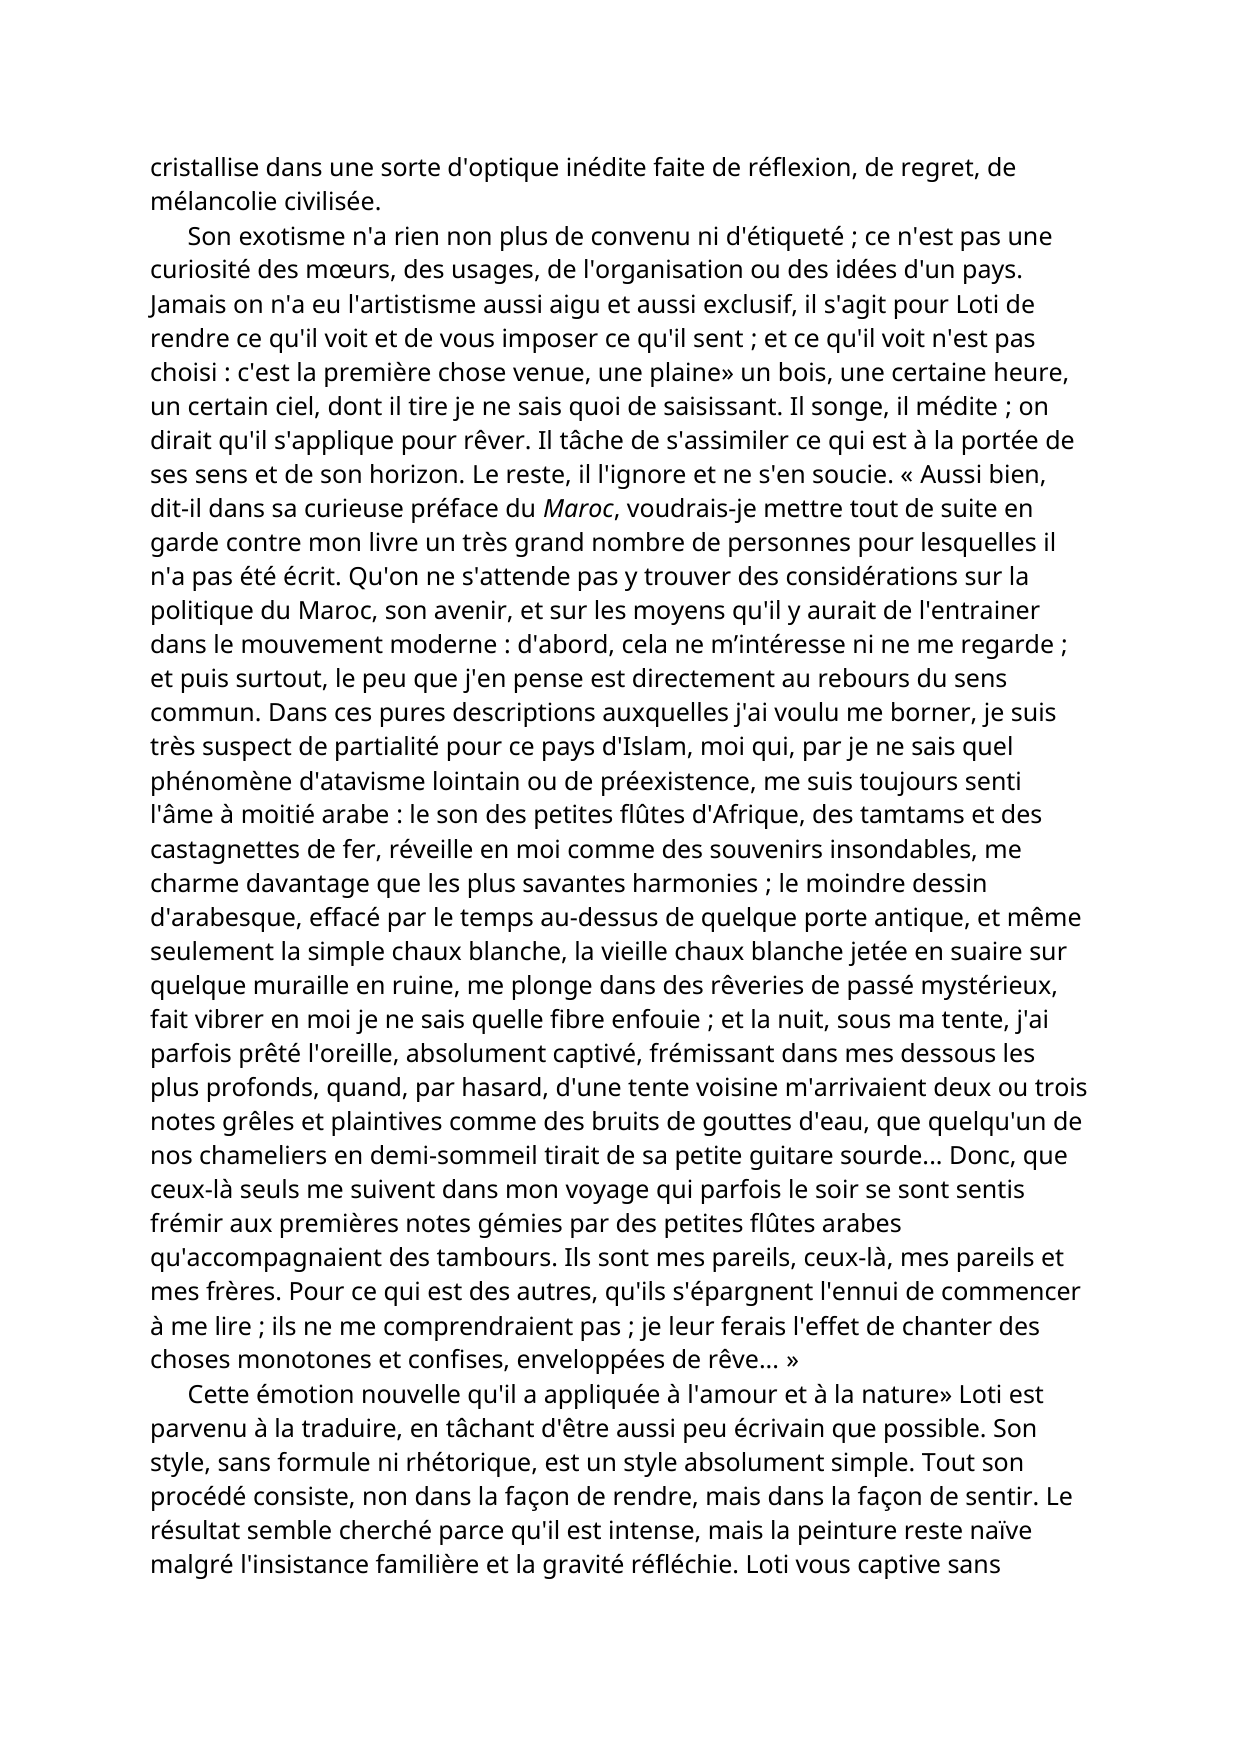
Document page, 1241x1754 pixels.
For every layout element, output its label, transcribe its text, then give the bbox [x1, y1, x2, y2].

text Cette émotion nouvelle qu'il a appliquée à l'amour et à la nature» Loti est parvenu à la traduire, en tâchant d'être aussi peu écrivain que possible. Son style, sans formule ni rhétorique, est un style absolument simple. Tout son procédé consiste, non dans la façon de rendre, mais dans la façon de sentir. Le résultat semble cherché parce qu'il est intense, mais la peinture reste naïve malgré l'insistance familière et la gravité réfléchie. Loti vous captive sans [150, 1376, 1091, 1581]
text Son exotisme n'a rien non plus de convenu ni d'étiqueté ; ce n'est pas une curiosité des mœurs, des usages, de l'organisation ou des idées d'un pays. Jamais on n'a eu l'artistisme aussi aigu et aussi exclusif, il s'agit pour Loti de rendre ce qu'il voit et de vous imposer ce qu'il sent ; et ce qu'il voit n'est pas choisi : c'est la première chose venue, une plaine» un bois, une certaine heure, un certain ciel, dont il tire je ne sais quoi de saisissant. Il songe, il médite ; on dirait qu'il s'applique pour rêver. Il tâche de s'assimiler ce qui est à la portée de ses sens et de son horizon. Le reste, il l'ignore et ne s'en soucie. « Aussi bien, dit-il dans sa curieuse préface du Maroc, voudrais-je mettre tout de suite en garde contre mon livre un très grand nombre de personnes pour lesquelles il n'a pas été écrit. Qu'on ne s'attende pas y trouver des considérations sur la politique du Maroc, son avenir, et sur les moyens qu'il y aurait de l'entrainer dans le mouvement moderne : d'abord, cela ne m’intéresse ni ne me regarde ; et puis surtout, le peu que j'en pense est directement au rebours du sens commun. Dans ces pures descriptions auxquelles j'ai voulu me borner, je suis très suspect de partialité pour ce pays d'Islam, moi qui, par je ne sais quel phénomène d'atavisme lointain ou de préexistence, me suis toujours senti l'âme à moitié arabe : le son des petites flûtes d'Afrique, des tamtams et des castagnettes de fer, réveille en moi comme des souvenirs insondables, me charme davantage que les plus savantes harmonies ; le moindre dessin d'arabesque, effacé par le temps au-dessus de quelque porte antique, et même seulement la simple chaux blanche, la vieille chaux blanche jetée en suaire sur quelque muraille en ruine, me plonge dans des rêveries de passé mystérieux, fait vibrer en moi je ne sais quelle fibre enfouie ; et la nuit, sous ma tente, j'ai parfois prêté l'oreille, absolument captivé, frémissant dans mes dessous les plus profonds, quand, par hasard, d'une tente voisine m'arrivaient deux ou trois notes grêles et plaintives comme des bruits de gouttes d'eau, que quelqu'un de nos chameliers en demi-sommeil tirait de sa petite guitare sourde... Donc, que ceux-là seuls me suivent dans mon voyage qui parfois le soir se sont sentis frémir aux premières notes gémies par des petites flûtes arabes qu'accompagnaient des tambours. Ils sont mes pareils, ceux-là, mes pareils et mes frères. Pour ce qui est des autres, qu'ils s'épargnent l'ennui de commencer à me lire ; ils ne me comprendraient pas ; je leur ferais l'effet de chanter des choses monotones et confises, enveloppées de rêve... » [150, 218, 1091, 1376]
text cristallise dans une sorte d'optique inédite faite de réflexion, de regret, de mélancolie civilisée. [150, 150, 1091, 218]
